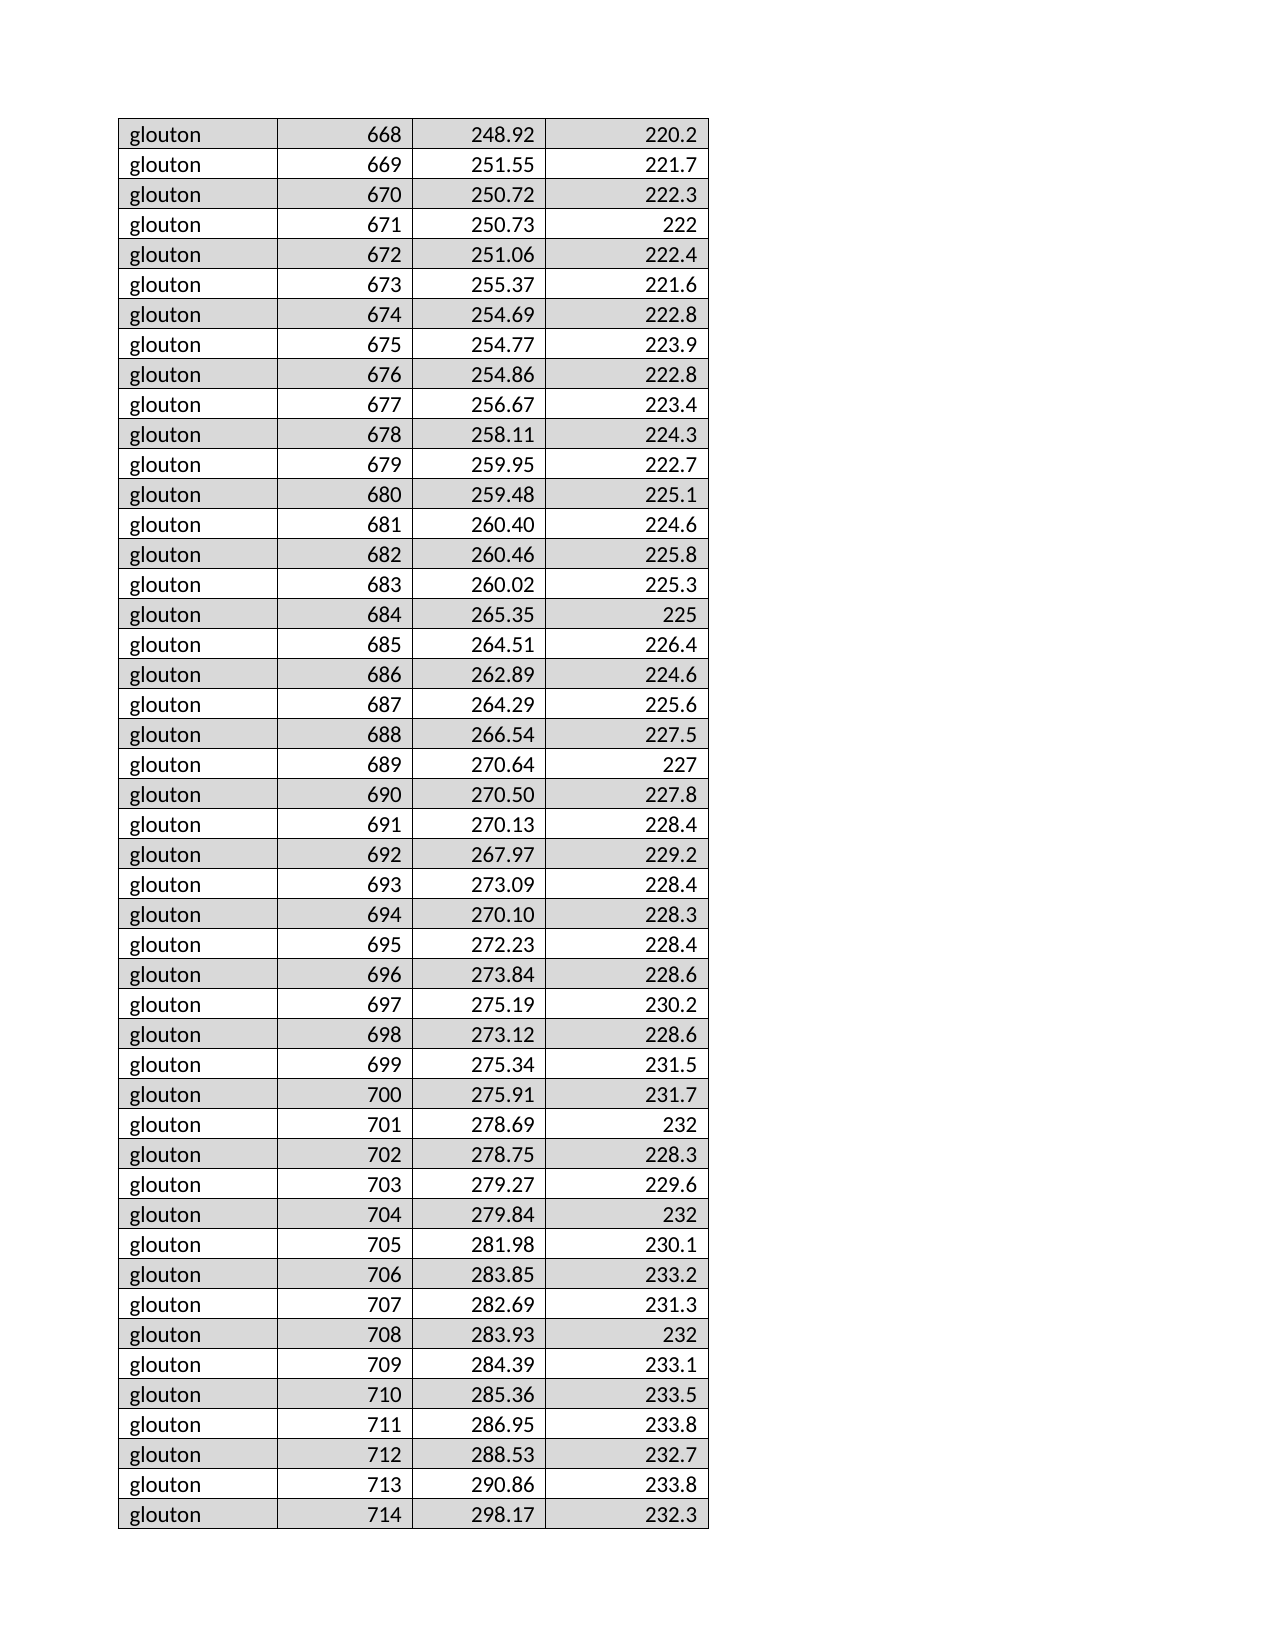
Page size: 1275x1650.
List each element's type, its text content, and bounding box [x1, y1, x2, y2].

table_cell 700 [278, 1079, 412, 1108]
table_cell 227.8 [546, 779, 708, 808]
table_cell 286.95 [413, 1409, 545, 1438]
table_cell 283.85 [413, 1259, 545, 1288]
table_cell 706 [278, 1259, 412, 1288]
table_cell 705 [278, 1229, 412, 1258]
table_cell 673 [278, 269, 412, 298]
table_cell 712 [278, 1439, 412, 1468]
table_cell 676 [278, 359, 412, 388]
table_cell 678 [278, 419, 412, 448]
table_cell 264.29 [413, 689, 545, 718]
table_cell 690 [278, 779, 412, 808]
table_cell glouton [119, 989, 277, 1018]
table_cell 222.8 [546, 299, 708, 328]
table_cell glouton [119, 1019, 277, 1048]
table_cell 270.10 [413, 899, 545, 928]
table_cell 254.69 [413, 299, 545, 328]
table_cell 251.06 [413, 239, 545, 268]
table_cell 275.91 [413, 1079, 545, 1108]
table_cell 231.3 [546, 1289, 708, 1318]
table_cell glouton [119, 329, 277, 358]
table_cell 683 [278, 569, 412, 598]
table_cell 713 [278, 1469, 412, 1498]
table_cell glouton [119, 1439, 277, 1468]
table_cell 691 [278, 809, 412, 838]
table_cell 681 [278, 509, 412, 538]
table_cell glouton [119, 719, 277, 748]
table_cell 685 [278, 629, 412, 658]
table_cell 679 [278, 449, 412, 478]
table_cell 232 [546, 1109, 708, 1138]
table_cell glouton [119, 299, 277, 328]
table_cell 270.64 [413, 749, 545, 778]
table_cell 284.39 [413, 1349, 545, 1378]
table_cell 230.1 [546, 1229, 708, 1258]
table_cell 694 [278, 899, 412, 928]
table_cell 228.3 [546, 1139, 708, 1168]
table_cell 267.97 [413, 839, 545, 868]
table_cell 702 [278, 1139, 412, 1168]
table_cell 688 [278, 719, 412, 748]
table_cell glouton [119, 449, 277, 478]
table_cell glouton [119, 659, 277, 688]
table_cell glouton [119, 869, 277, 898]
table_cell 279.27 [413, 1169, 545, 1198]
table_cell 226.4 [546, 629, 708, 658]
table_cell 288.53 [413, 1439, 545, 1468]
table_cell 687 [278, 689, 412, 718]
table_cell glouton [119, 479, 277, 508]
table_cell 228.4 [546, 809, 708, 838]
table_cell 709 [278, 1349, 412, 1378]
table_cell glouton [119, 1469, 277, 1498]
table_cell glouton [119, 1139, 277, 1168]
table_cell 260.46 [413, 539, 545, 568]
table_cell 225.1 [546, 479, 708, 508]
table_cell 675 [278, 329, 412, 358]
table_cell 270.50 [413, 779, 545, 808]
table_cell 222.4 [546, 239, 708, 268]
table_cell 222.3 [546, 179, 708, 208]
table_cell 273.84 [413, 959, 545, 988]
table_cell glouton [119, 209, 277, 238]
table_cell 251.55 [413, 149, 545, 178]
table_cell 233.2 [546, 1259, 708, 1288]
table_cell 224.6 [546, 659, 708, 688]
table_cell glouton [119, 569, 277, 598]
table_cell 258.11 [413, 419, 545, 448]
table_cell glouton [119, 749, 277, 778]
table_cell 225.6 [546, 689, 708, 718]
table_cell 710 [278, 1379, 412, 1408]
table_cell glouton [119, 119, 277, 148]
table_cell 714 [278, 1499, 412, 1528]
table_cell 260.02 [413, 569, 545, 598]
table_cell 275.34 [413, 1049, 545, 1078]
table_cell glouton [119, 1409, 277, 1438]
table_cell 227 [546, 749, 708, 778]
table_cell 233.5 [546, 1379, 708, 1408]
table_cell 224.3 [546, 419, 708, 448]
table_cell glouton [119, 1289, 277, 1318]
table_cell glouton [119, 1169, 277, 1198]
table_cell 686 [278, 659, 412, 688]
table_cell 692 [278, 839, 412, 868]
table_cell 285.36 [413, 1379, 545, 1408]
table_cell 696 [278, 959, 412, 988]
table_cell 233.1 [546, 1349, 708, 1378]
table_cell 668 [278, 119, 412, 148]
table_cell glouton [119, 389, 277, 418]
table_cell glouton [119, 1049, 277, 1078]
table_cell 225 [546, 599, 708, 628]
table_cell 703 [278, 1169, 412, 1198]
table_cell 260.40 [413, 509, 545, 538]
table_cell glouton [119, 779, 277, 808]
table_cell glouton [119, 959, 277, 988]
table_cell 281.98 [413, 1229, 545, 1258]
table_cell 228.6 [546, 959, 708, 988]
table_cell 255.37 [413, 269, 545, 298]
table_cell 698 [278, 1019, 412, 1048]
table_cell glouton [119, 599, 277, 628]
table_cell glouton [119, 1109, 277, 1138]
table_cell glouton [119, 1349, 277, 1378]
table_cell 231.5 [546, 1049, 708, 1078]
table_cell 262.89 [413, 659, 545, 688]
table_cell glouton [119, 929, 277, 958]
table_cell 250.73 [413, 209, 545, 238]
table_cell 699 [278, 1049, 412, 1078]
table_cell glouton [119, 359, 277, 388]
table_cell glouton [119, 1229, 277, 1258]
table_cell glouton [119, 1319, 277, 1348]
table_cell glouton [119, 809, 277, 838]
table_cell 711 [278, 1409, 412, 1438]
table_cell glouton [119, 1379, 277, 1408]
table_cell 266.54 [413, 719, 545, 748]
table_cell glouton [119, 689, 277, 718]
table_cell glouton [119, 629, 277, 658]
table_cell glouton [119, 839, 277, 868]
table_cell 674 [278, 299, 412, 328]
table_cell 232.3 [546, 1499, 708, 1528]
table_cell 221.6 [546, 269, 708, 298]
table_cell 701 [278, 1109, 412, 1138]
table_cell 270.13 [413, 809, 545, 838]
table_cell glouton [119, 1499, 277, 1528]
table_cell 689 [278, 749, 412, 778]
table_cell 222.8 [546, 359, 708, 388]
table_cell 233.8 [546, 1469, 708, 1498]
table_cell 231.7 [546, 1079, 708, 1108]
table_cell 228.4 [546, 929, 708, 958]
table_cell glouton [119, 179, 277, 208]
table_cell 682 [278, 539, 412, 568]
table_cell 708 [278, 1319, 412, 1348]
table_cell glouton [119, 509, 277, 538]
table_cell 256.67 [413, 389, 545, 418]
table_cell 224.6 [546, 509, 708, 538]
table_cell 254.86 [413, 359, 545, 388]
table_cell 229.2 [546, 839, 708, 868]
table_cell 677 [278, 389, 412, 418]
table_cell 282.69 [413, 1289, 545, 1318]
table_cell 680 [278, 479, 412, 508]
table_cell 707 [278, 1289, 412, 1318]
table_cell 283.93 [413, 1319, 545, 1348]
table_cell glouton [119, 1259, 277, 1288]
table_cell 273.12 [413, 1019, 545, 1048]
table_cell 222 [546, 209, 708, 238]
table_cell 232 [546, 1199, 708, 1228]
table_cell glouton [119, 269, 277, 298]
table_cell 273.09 [413, 869, 545, 898]
table_cell 290.86 [413, 1469, 545, 1498]
table_cell 222.7 [546, 449, 708, 478]
table_cell 254.77 [413, 329, 545, 358]
table_cell 697 [278, 989, 412, 1018]
table_cell 227.5 [546, 719, 708, 748]
table_cell 232.7 [546, 1439, 708, 1468]
table_cell 228.6 [546, 1019, 708, 1048]
table_cell 225.8 [546, 539, 708, 568]
table_cell 275.19 [413, 989, 545, 1018]
table_cell 672 [278, 239, 412, 268]
table_cell glouton [119, 149, 277, 178]
table_cell 298.17 [413, 1499, 545, 1528]
table_cell 279.84 [413, 1199, 545, 1228]
table_cell 248.92 [413, 119, 545, 148]
table_cell 278.69 [413, 1109, 545, 1138]
table_cell 225.3 [546, 569, 708, 598]
table_cell 223.4 [546, 389, 708, 418]
table_cell 220.2 [546, 119, 708, 148]
table_cell glouton [119, 239, 277, 268]
table_cell 259.48 [413, 479, 545, 508]
table_cell glouton [119, 899, 277, 928]
table_cell 228.3 [546, 899, 708, 928]
table_cell 221.7 [546, 149, 708, 178]
table_cell glouton [119, 539, 277, 568]
table_cell 230.2 [546, 989, 708, 1018]
table_cell 669 [278, 149, 412, 178]
table_cell 670 [278, 179, 412, 208]
table_cell 695 [278, 929, 412, 958]
table_cell 228.4 [546, 869, 708, 898]
table_cell glouton [119, 1079, 277, 1108]
table_cell 671 [278, 209, 412, 238]
table_cell 693 [278, 869, 412, 898]
table_cell 250.72 [413, 179, 545, 208]
table_cell 264.51 [413, 629, 545, 658]
table_cell 684 [278, 599, 412, 628]
table_cell 233.8 [546, 1409, 708, 1438]
table_cell glouton [119, 1199, 277, 1228]
table_cell 272.23 [413, 929, 545, 958]
table_cell 232 [546, 1319, 708, 1348]
table_cell 229.6 [546, 1169, 708, 1198]
table_cell 278.75 [413, 1139, 545, 1168]
table_cell 259.95 [413, 449, 545, 478]
table_cell 265.35 [413, 599, 545, 628]
table_cell 223.9 [546, 329, 708, 358]
table_cell glouton [119, 419, 277, 448]
table_cell 704 [278, 1199, 412, 1228]
